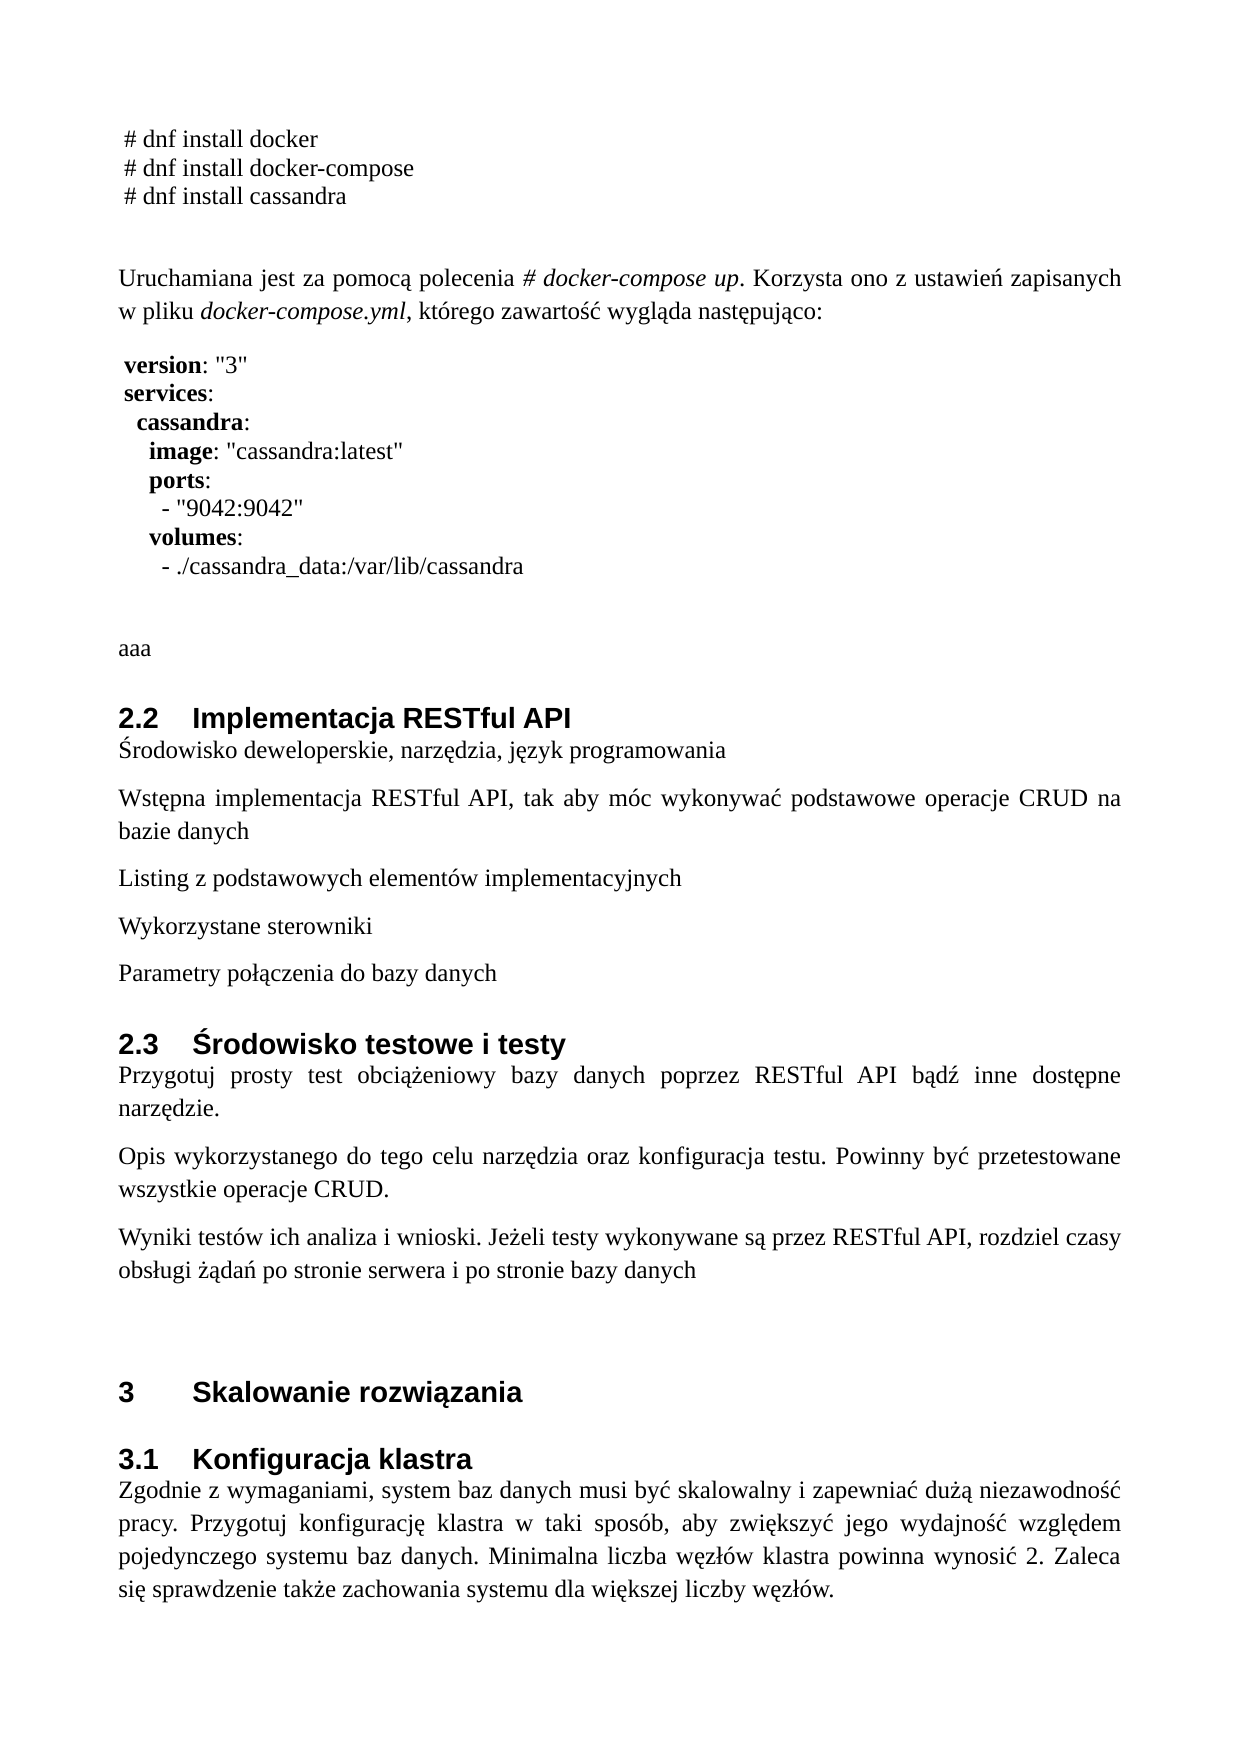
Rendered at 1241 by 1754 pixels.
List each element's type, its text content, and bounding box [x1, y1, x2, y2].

text Listing z podstawowych elementów implementacyjnych [118, 863, 1122, 892]
text Wykorzystane sterowniki [118, 911, 1122, 940]
subtitle Środowisko testowe i testy [118, 1027, 1122, 1061]
text Przygotuj prosty test obciążeniowy bazy danych poprzez RESTful API bądź inne dostępne narzędzie. [118, 1061, 1122, 1122]
text Zgodnie z wymaganiami, system baz danych musi być skalowalny i zapewniać dużą niezawodność pracy. Przygotuj konfigurację klastra w taki sposób, aby zwiększyć jego wydajność względem pojedynczego systemu baz danych. Minimalna liczba węzłów klastra powinna wynosić 2. Zaleca się sprawdzenie także zachowania systemu dla większej liczby węzłów. [118, 1475, 1122, 1603]
subtitle Skalowanie rozwiązania [118, 1375, 1122, 1408]
text Wstępna implementacja RESTful API, tak aby móc wykonywać podstawowe operacje CRUD na bazie danych [118, 783, 1122, 844]
text Opis wykorzystanego do tego celu narzędzia oraz konfiguracja testu. Powinny być przetestowane wszystkie operacje CRUD. [118, 1141, 1122, 1203]
table_header version: "3" services: cassandra: image: "cassandra:latest" ports: - "9042:9042" volumes: - ./cassandra_data:/var/lib/cassandra [118, 344, 1122, 586]
subtitle Implementacja RESTful API [118, 702, 1122, 735]
text Wyniki testów ich analiza i wnioski. Jeżeli testy wykonywane są przez RESTful API, rozdziel czasy obsługi żądań po stronie serwera i po stronie bazy danych [118, 1222, 1122, 1283]
text Parametry połączenia do bazy danych [118, 958, 1122, 987]
table_header # dnf install docker # dnf install docker-compose # dnf install cassandra [118, 118, 1122, 216]
subtitle Konfiguracja klastra [118, 1442, 1122, 1475]
text aaa [118, 633, 1122, 662]
text Uruchamiana jest za pomocą polecenia # docker-compose up. Korzysta ono z ustawień zapisanych w pliku docker-compose.yml, którego zawartość wygląda następująco: [118, 263, 1122, 325]
text Środowisko deweloperskie, narzędzia, język programowania [118, 735, 1122, 764]
